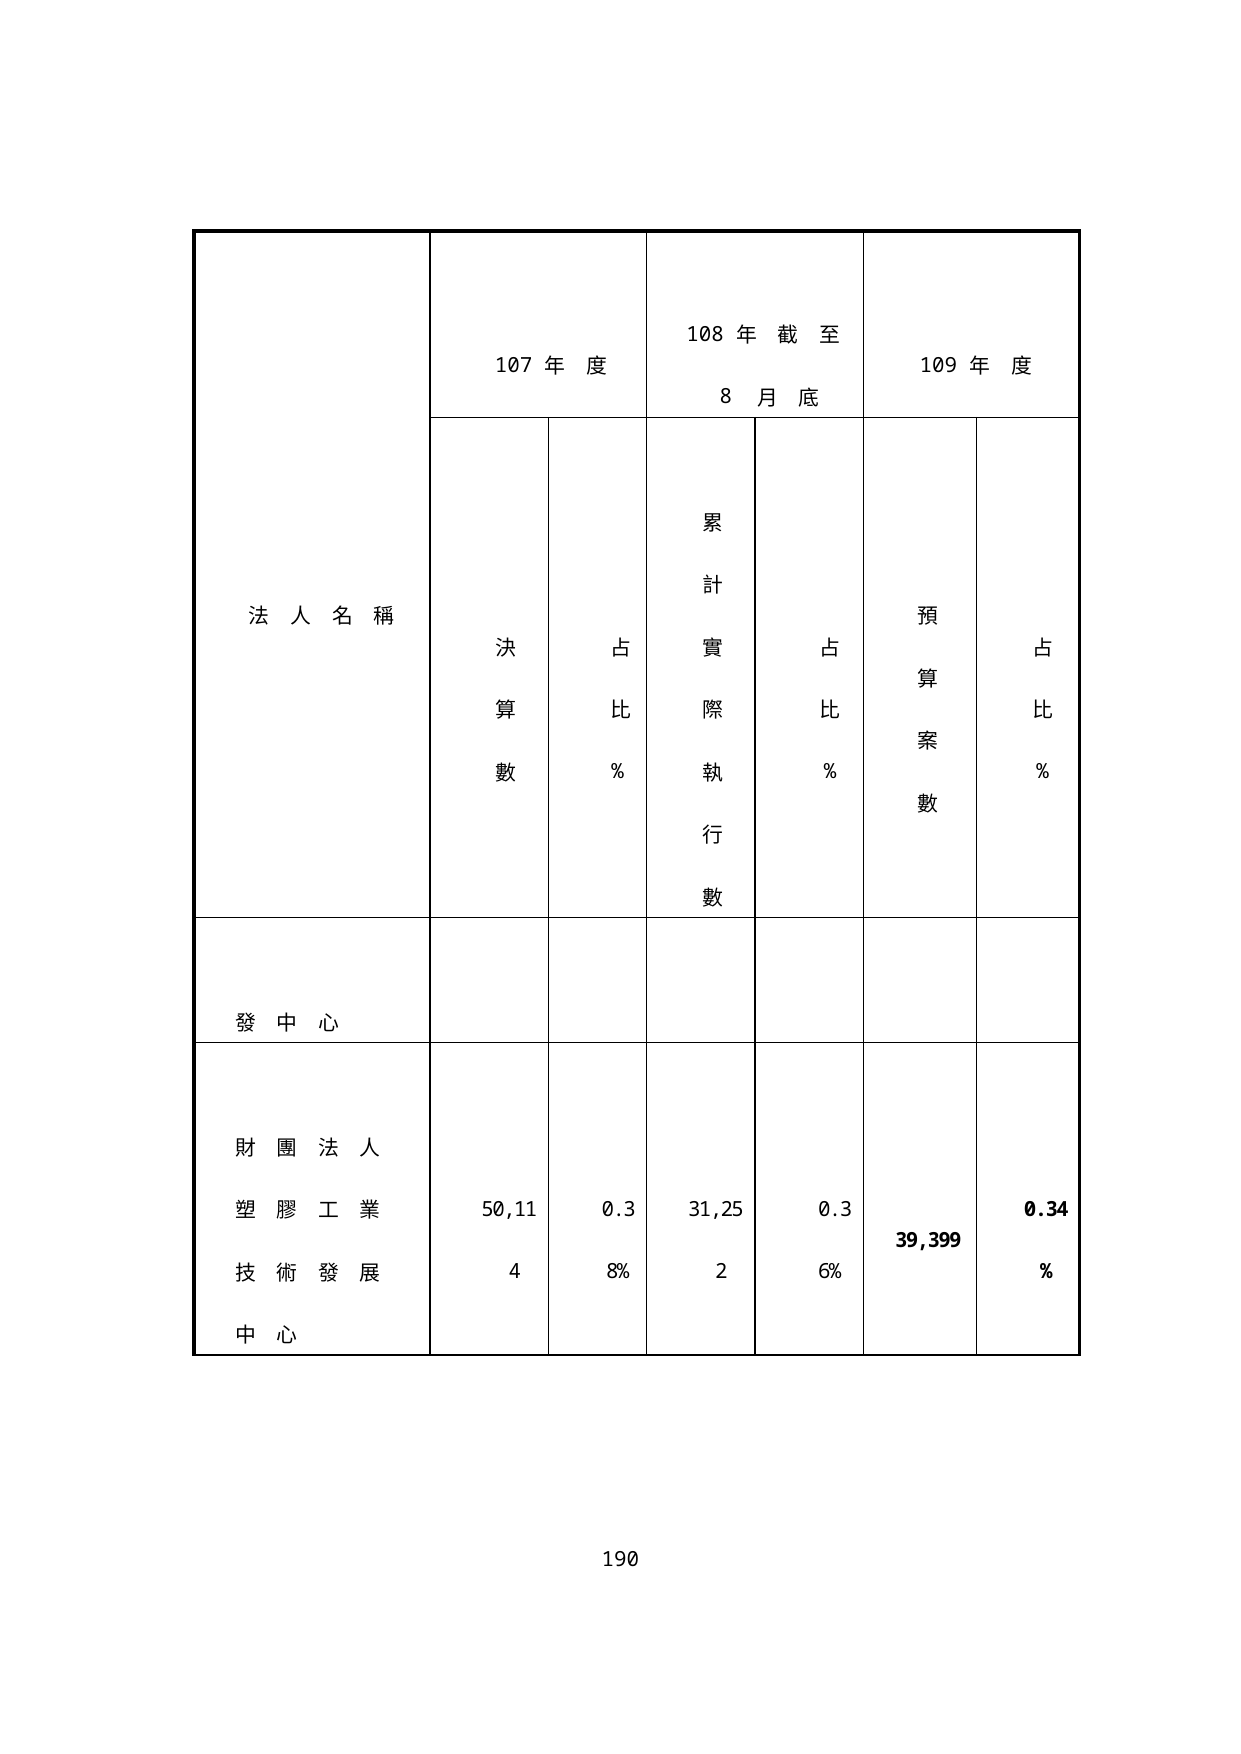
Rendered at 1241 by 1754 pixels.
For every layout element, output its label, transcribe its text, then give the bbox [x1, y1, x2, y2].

table_cell [647, 918, 754, 1042]
table_cell 50,114 [431, 1043, 548, 1354]
table_cell [756, 918, 863, 1042]
table_header 108年截至8月底 [647, 233, 863, 417]
table_cell [549, 918, 646, 1042]
table_cell 預算案數 [864, 418, 976, 917]
table_cell 發中心 [196, 918, 429, 1042]
table_cell [431, 918, 548, 1042]
table_cell 0.38% [549, 1043, 646, 1354]
table_cell [864, 918, 976, 1042]
table_cell 占比% [549, 418, 646, 917]
table_cell 0.34% [977, 1043, 1078, 1354]
table_cell 決算數 [431, 418, 548, 917]
table_cell 39,399 [864, 1043, 976, 1354]
table_cell 占比% [756, 418, 863, 917]
table_cell 31,252 [647, 1043, 754, 1354]
table_header 法人名稱 [196, 233, 429, 917]
table_cell 累計實際 執行數 [647, 418, 754, 917]
table_header 109年度 [864, 233, 1078, 417]
table_cell 占比% [977, 418, 1078, 917]
table_cell 0.36% [756, 1043, 863, 1354]
table_cell 財團法人塑膠工業技術發展中心 [196, 1043, 429, 1354]
table_header 107年度 [431, 233, 646, 417]
table_cell [977, 918, 1078, 1042]
